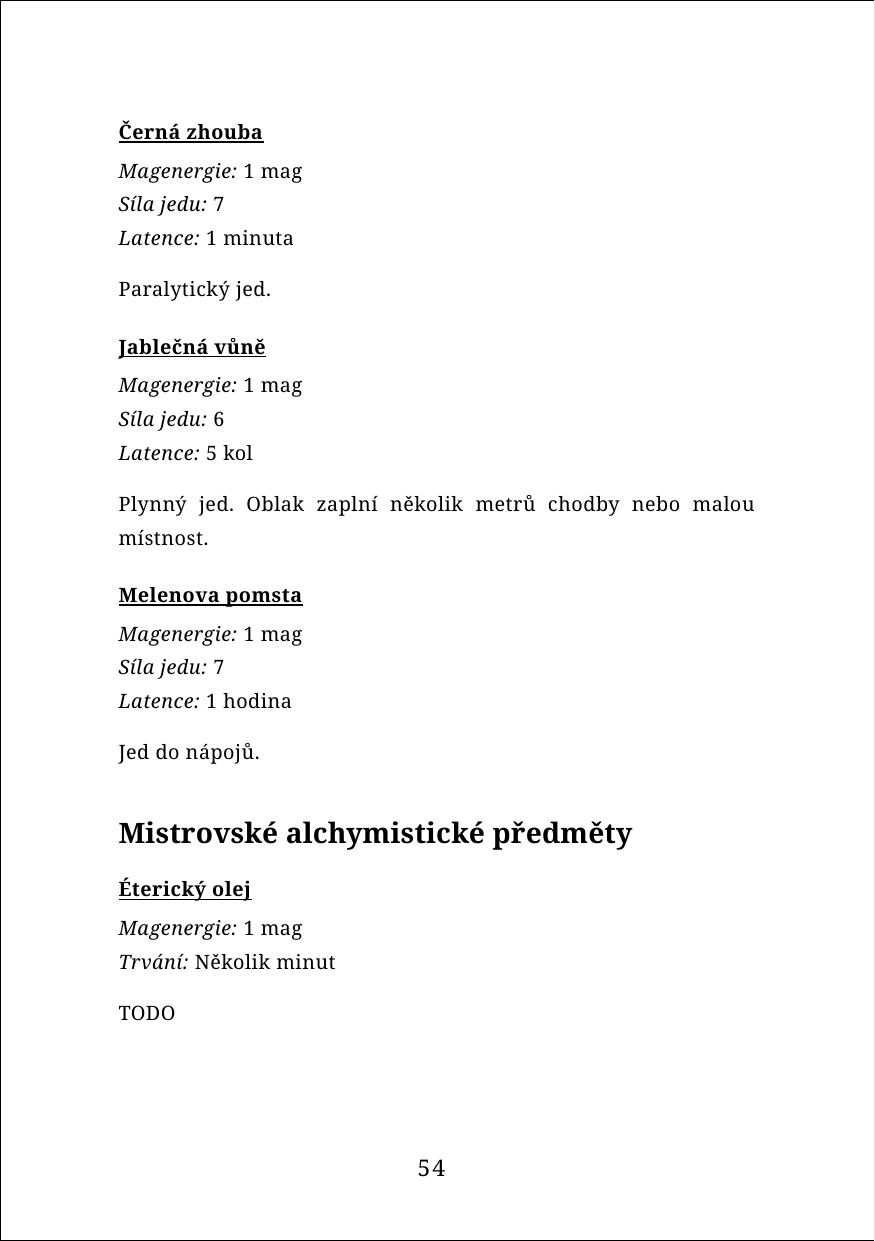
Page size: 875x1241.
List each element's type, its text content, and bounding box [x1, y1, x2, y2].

text Paralytický jed. [118, 276, 756, 303]
text Jed do nápojů. [118, 739, 756, 766]
text Magenergie: 1 mag Trvání: Několik minut [118, 914, 756, 975]
subtitle Černá zhouba [118, 118, 756, 145]
text Magenergie: 1 mag Síla jedu: 7 Latence: 1 minuta [118, 157, 756, 251]
subtitle Éterický olej [118, 876, 756, 903]
text Magenergie: 1 mag Síla jedu: 6 Latence: 5 kol [118, 372, 756, 466]
text TODO [118, 999, 756, 1026]
subtitle Mistrovské alchymistické předměty [118, 814, 756, 852]
subtitle Melenova pomsta [118, 581, 756, 608]
text Magenergie: 1 mag Síla jedu: 7 Latence: 1 hodina [118, 620, 756, 714]
text Plynný jed. Oblak zaplní několik metrů chodby nebo malou místnost. [118, 490, 756, 551]
subtitle Jablečná vůně [118, 333, 756, 360]
